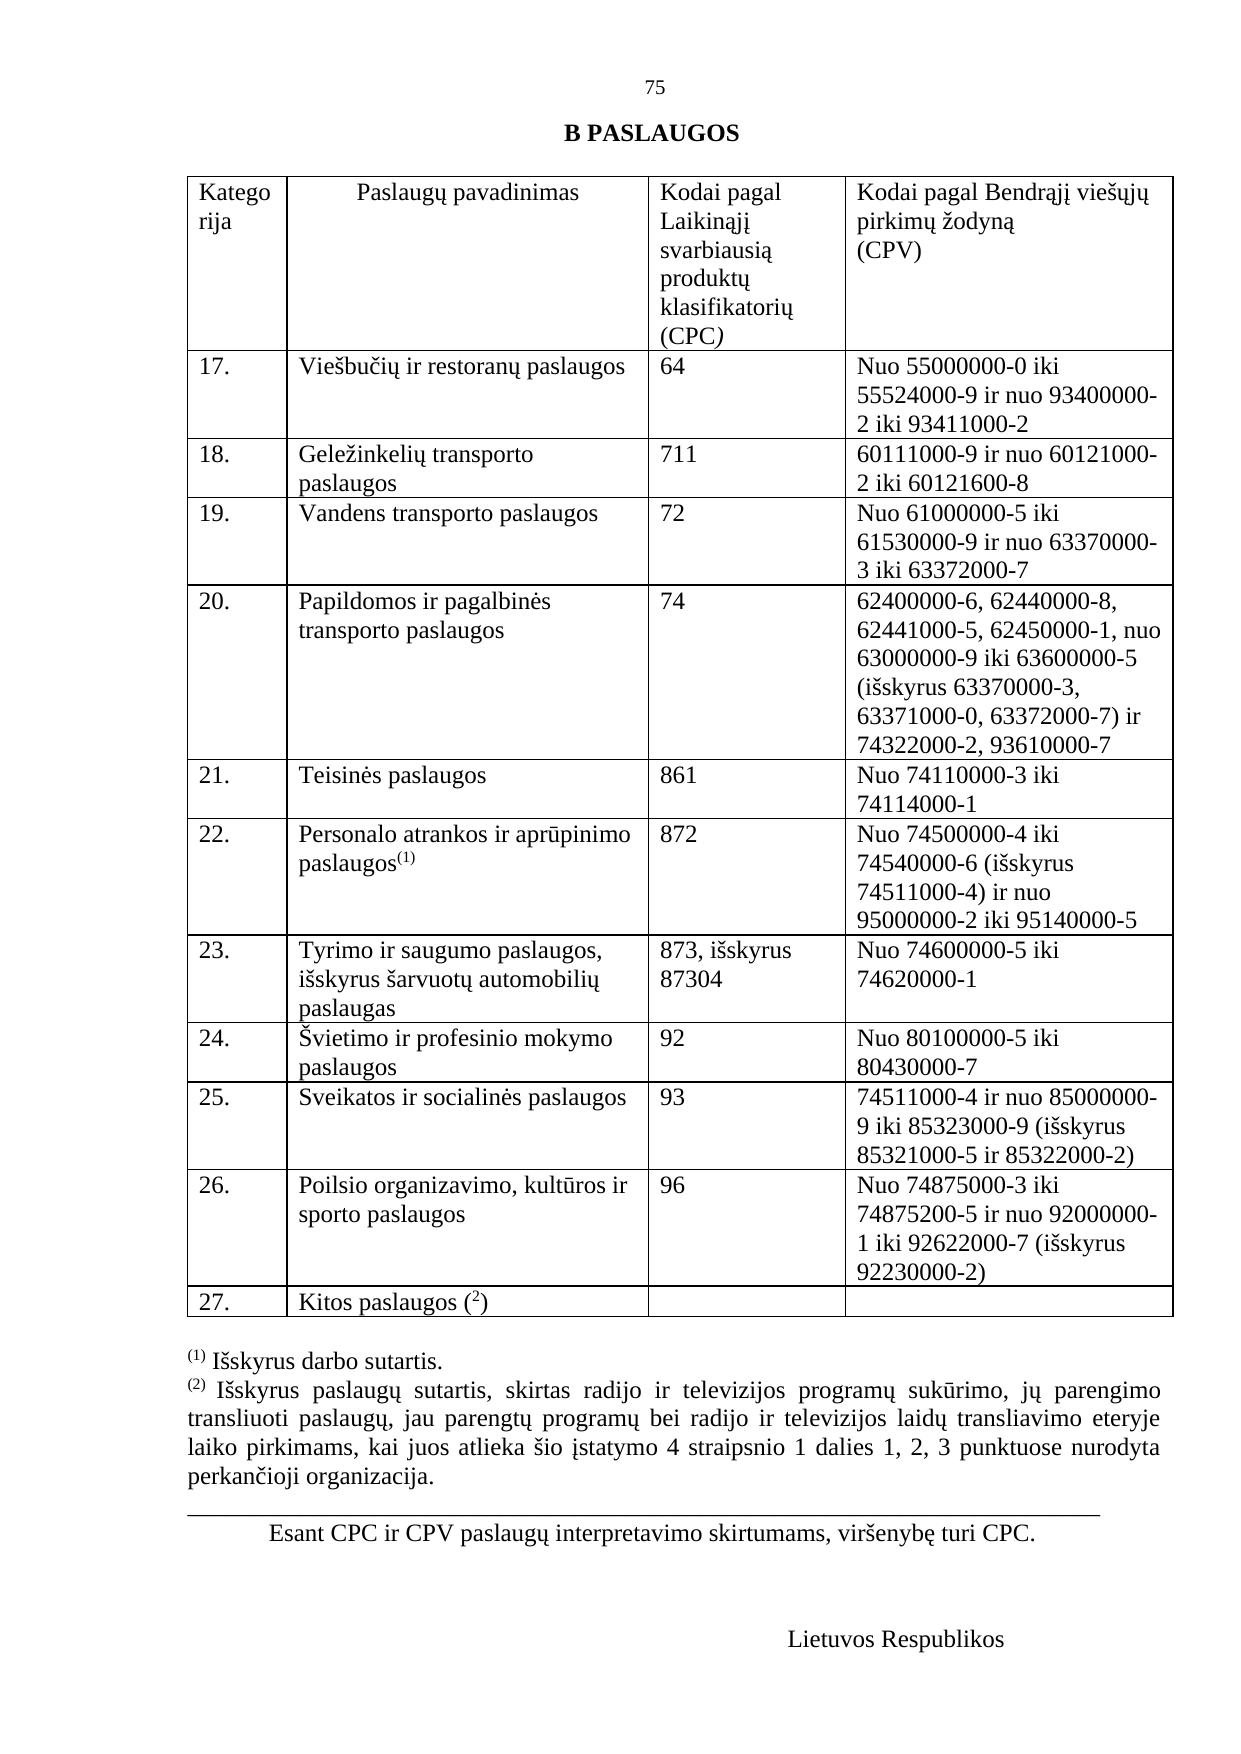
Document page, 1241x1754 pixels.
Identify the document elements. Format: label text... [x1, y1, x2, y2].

table_cell 64 [649, 351, 845, 437]
table_cell Kitos paslaugos (2) [288, 1287, 648, 1316]
table_cell 26. [188, 1170, 286, 1285]
table_cell 17. [188, 351, 286, 437]
table_cell 711 [649, 439, 845, 497]
text B PASLAUGOS [187, 118, 1122, 147]
table_cell Nuo 74500000-4 iki 74540000-6 (išskyrus 74511000-4) ir nuo 95000000-2 iki 95140000-5 [846, 819, 1172, 934]
table_cell Nuo 74600000-5 iki 74620000-1 [846, 936, 1172, 1022]
table_cell Poilsio organizavimo, kultūros ir sporto paslaugos [288, 1170, 648, 1285]
table_cell 25. [188, 1083, 286, 1169]
table_cell 22. [188, 819, 286, 934]
table_header Kategorija [188, 177, 286, 350]
table_cell Nuo 61000000-5 iki 61530000-9 ir nuo 63370000-3 iki 63372000-7 [846, 498, 1172, 584]
text _________________________________________________________________________ [187, 1490, 1122, 1518]
table_cell Geležinkelių transporto paslaugos [288, 439, 648, 497]
table_cell 20. [188, 586, 286, 758]
table_cell 60111000-9 ir nuo 60121000-2 iki 60121600-8 [846, 439, 1172, 497]
table_cell 21. [188, 760, 286, 817]
table_cell 27. [188, 1287, 286, 1316]
table_cell 72 [649, 498, 845, 584]
table_header Kodai pagal Laikinąjį svarbiausią produktų klasifikatorių (CPC) [649, 177, 845, 350]
table_cell Nuo 74110000-3 iki 74114000-1 [846, 760, 1172, 817]
table_cell 861 [649, 760, 845, 817]
table_cell 93 [649, 1083, 845, 1169]
table_cell [846, 1287, 1172, 1316]
table_cell Nuo 80100000-5 iki 80430000-7 [846, 1023, 1172, 1081]
table_cell 96 [649, 1170, 845, 1285]
table_cell Teisinės paslaugos [288, 760, 648, 817]
table_cell Papildomos ir pagalbinės transporto paslaugos [288, 586, 648, 758]
table_cell Vandens transporto paslaugos [288, 498, 648, 584]
text (2) Išskyrus paslaugų sutartis, skirtas radijo ir televizijos programų sukūrimo, jų parengimo transliuoti paslaugų, jau parengtų programų bei radijo ir televizijos laidų transliavimo eteryje laiko pirkimams, kai juos atlieka šio įstatymo 4 straipsnio 1 dalies 1, 2, 3 punktuose nurodyta perkančioji organizacija. [187, 1375, 1162, 1490]
table_cell 74 [649, 586, 845, 758]
table_cell 24. [188, 1023, 286, 1081]
table_cell Nuo 55000000-0 iki 55524000-9 ir nuo 93400000-2 iki 93411000-2 [846, 351, 1172, 437]
table_header Kodai pagal Bendrąjį viešųjų pirkimų žodyną (CPV) [846, 177, 1172, 350]
table_cell 18. [188, 439, 286, 497]
table_cell 873, išskyrus 87304 [649, 936, 845, 1022]
table_cell 23. [188, 936, 286, 1022]
text (1) Išskyrus darbo sutartis. [187, 1346, 1162, 1375]
table_cell 62400000-6, 62440000-8, 62441000-5, 62450000-1, nuo 63000000-9 iki 63600000-5 (išskyrus 63370000-3, 63371000-0, 63372000-7) ir 74322000-2, 93610000-7 [846, 586, 1172, 758]
table_cell 872 [649, 819, 845, 934]
table_cell [649, 1287, 845, 1316]
table_cell Švietimo ir profesinio mokymo paslaugos [288, 1023, 648, 1081]
table_cell Viešbučių ir restoranų paslaugos [288, 351, 648, 437]
table_cell 74511000-4 ir nuo 85000000-9 iki 85323000-9 (išskyrus 85321000-5 ir 85322000-2) [846, 1083, 1172, 1169]
text Esant CPC ir CPV paslaugų interpretavimo skirtumams, viršenybę turi CPC. [187, 1518, 1122, 1547]
text Lietuvos Respublikos [187, 1624, 1122, 1653]
table_cell Personalo atrankos ir aprūpinimo paslaugos(1) [288, 819, 648, 934]
table_cell Tyrimo ir saugumo paslaugos, išskyrus šarvuotų automobilių paslaugas [288, 936, 648, 1022]
table_cell 92 [649, 1023, 845, 1081]
table_header Paslaugų pavadinimas [288, 177, 648, 350]
table_cell 19. [188, 498, 286, 584]
table_cell Nuo 74875000-3 iki 74875200-5 ir nuo 92000000-1 iki 92622000-7 (išskyrus 92230000-2) [846, 1170, 1172, 1285]
table_cell Sveikatos ir socialinės paslaugos [288, 1083, 648, 1169]
